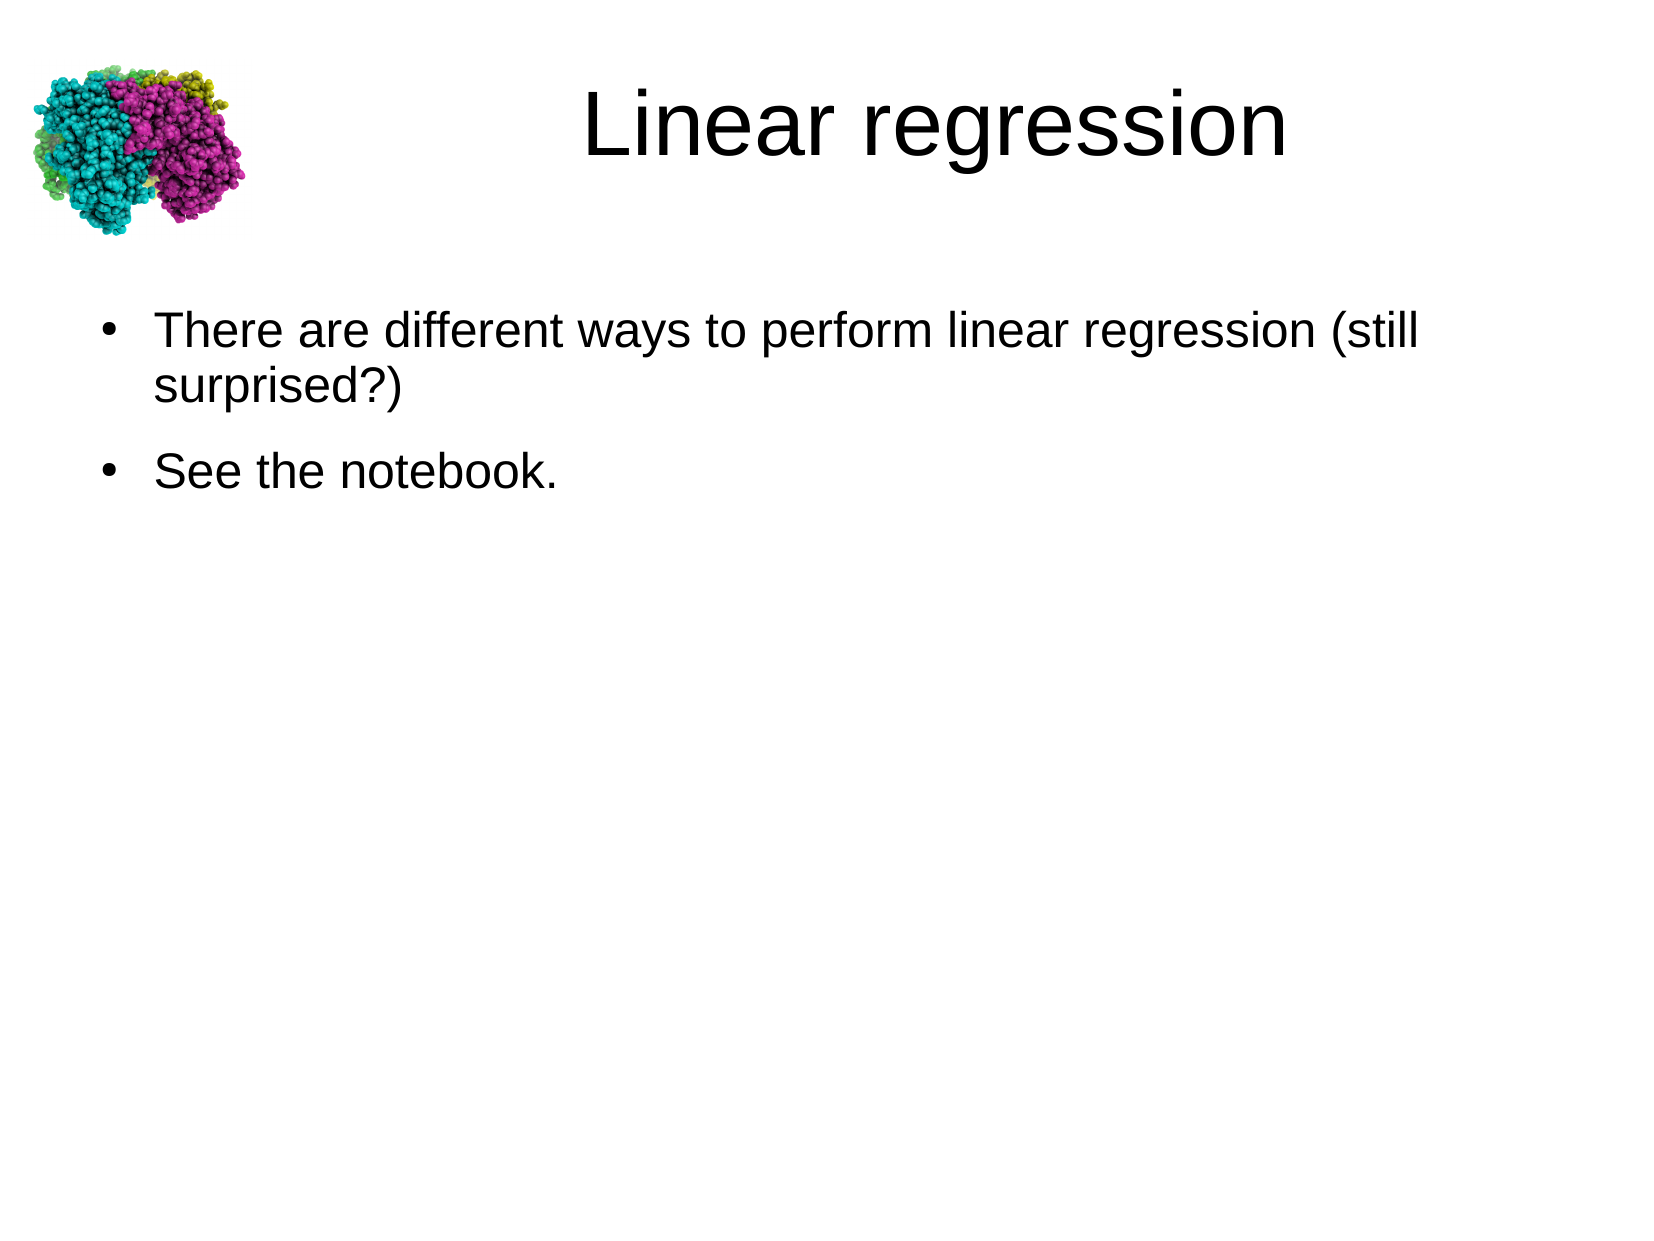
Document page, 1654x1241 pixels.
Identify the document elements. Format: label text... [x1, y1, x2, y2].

picture [27, 59, 221, 240]
list There are different ways to perform linear regression (still surprised?) See the notebook. [82, 302, 1538, 1195]
title Linear regression [221, 0, 1651, 248]
